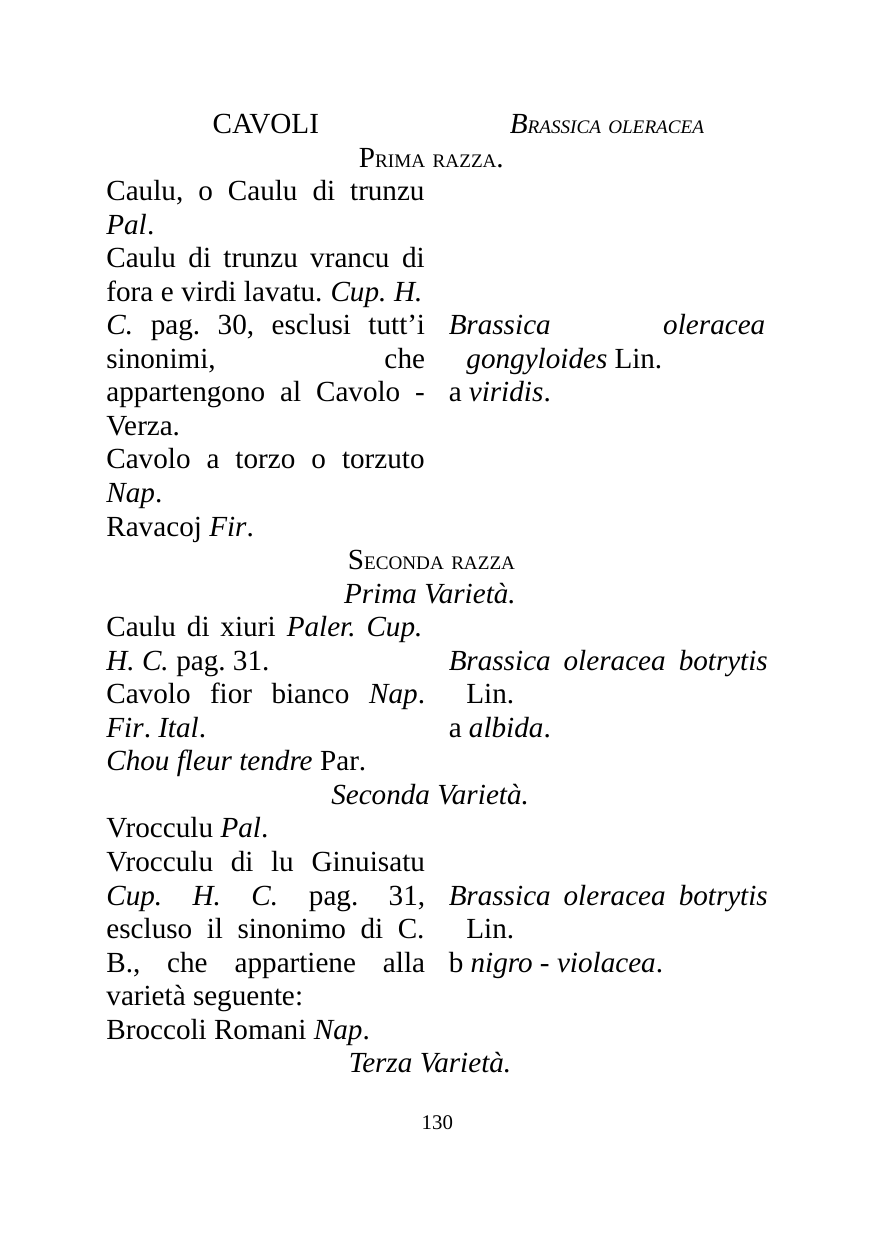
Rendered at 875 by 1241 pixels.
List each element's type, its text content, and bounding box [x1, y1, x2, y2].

table_cell Brassica oleracea botrytis Lin. b nigro - violacea. [437, 811, 768, 1045]
table_cell Seconda Varietà. [106, 777, 768, 811]
table_cell Seconda razza [106, 542, 768, 576]
table_cell Vrocculu Pal. Vrocculu di lu Ginuisatu Cup. H. C. pag. 31, escluso il sinonimo di C. B., che appartiene alla varietà seguente: Broccoli Romani Nap. [106, 811, 437, 1045]
table_header Brassica oleracea [437, 106, 768, 140]
table_cell Terza Varietà. [106, 1045, 768, 1079]
table_cell Prima Varietà. [106, 576, 768, 609]
table_header CAVOLI [106, 106, 437, 140]
table_cell Caulu di xiuri Paler. Cup. H. C. pag. 31. Cavolo fior bianco Nap. Fir. Ital. Chou fleur tendre Par. [106, 609, 437, 777]
table_cell Caulu, o Caulu di trunzu Pal. Caulu di trunzu vrancu di fora e virdi lavatu. Cup. H. C. pag. 30, esclusi tutt’i sinonimi, che appartengono al Cavolo - Verza. Cavolo a torzo o torzuto Nap. Ravacoj Fir. [106, 173, 437, 542]
table_cell Brassica oleracea botrytis Lin. a albida. [437, 609, 768, 777]
table_cell Brassica oleracea gongyloides Lin. a viridis. [437, 173, 768, 542]
table_cell Prima razza. [106, 140, 768, 173]
